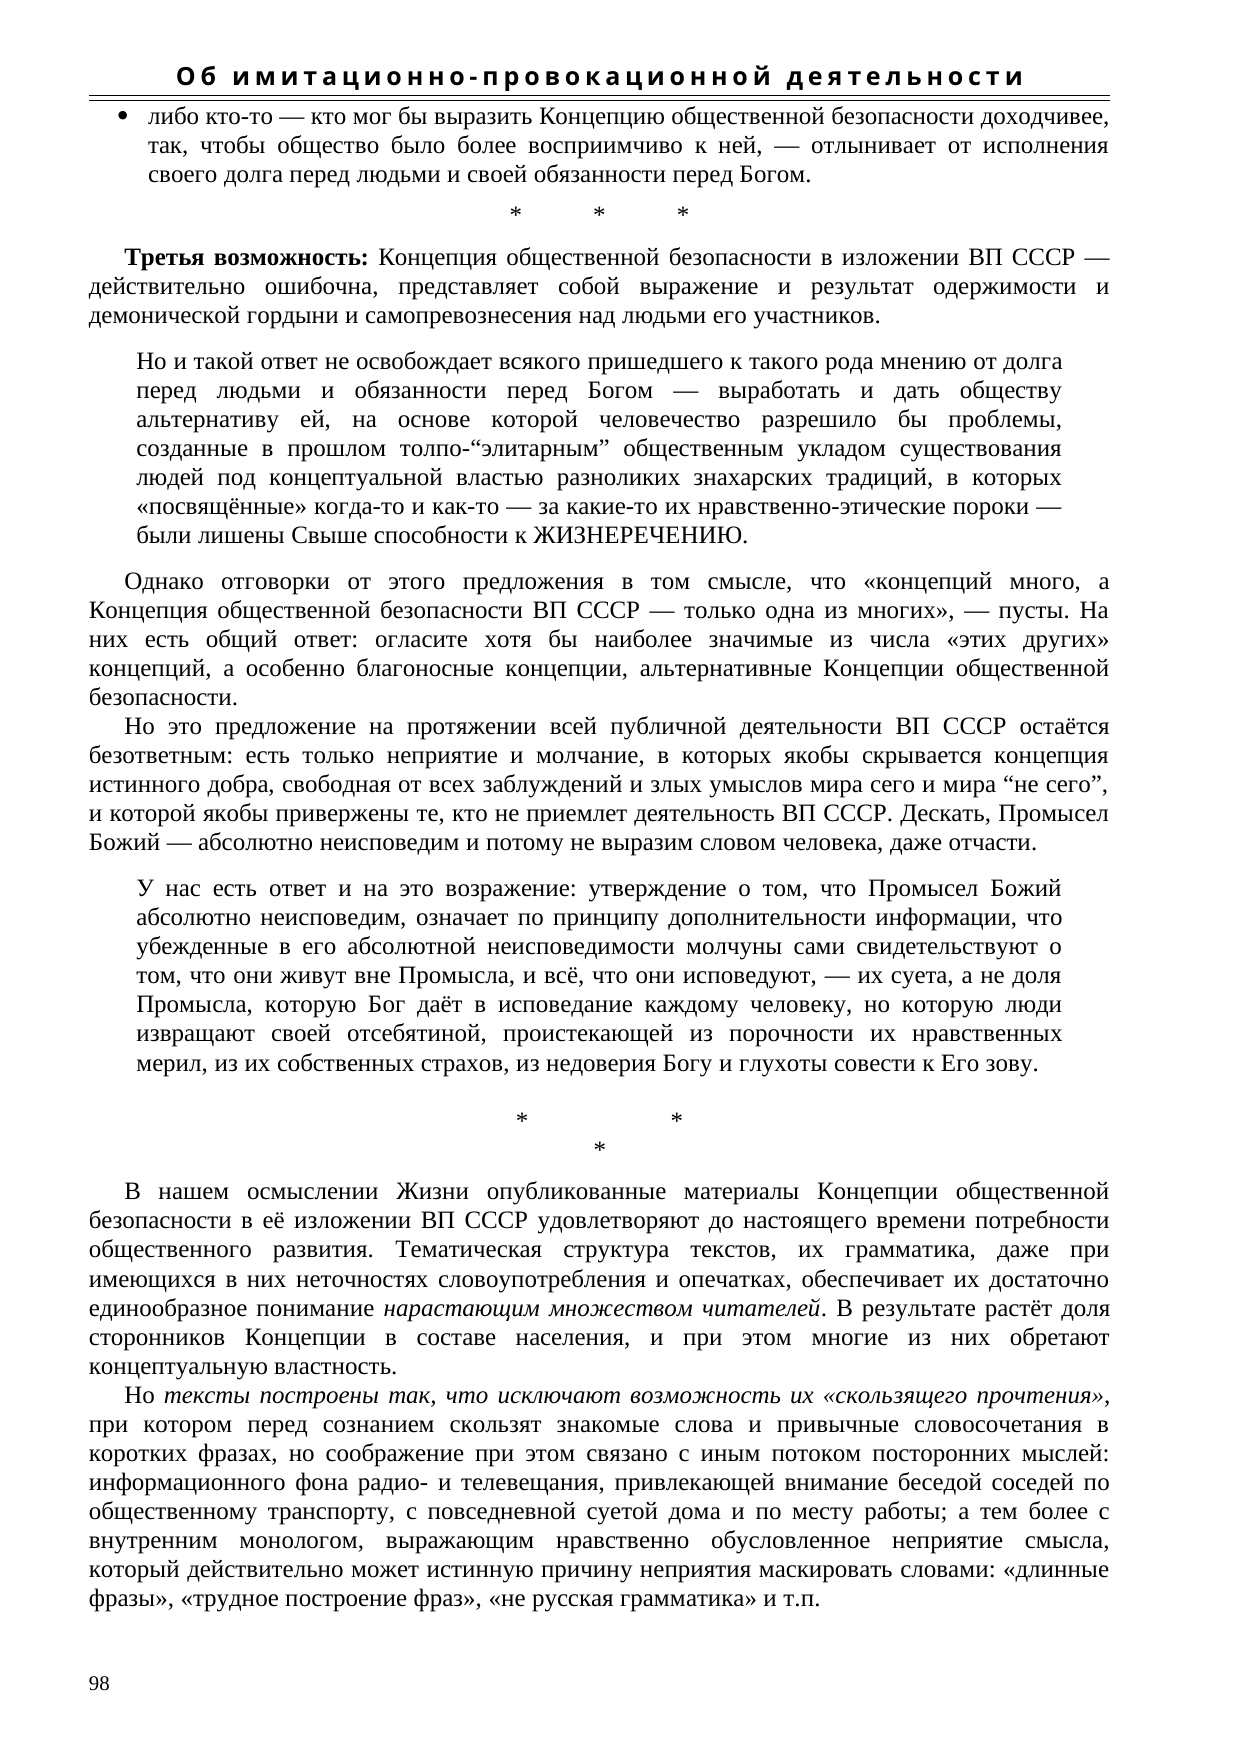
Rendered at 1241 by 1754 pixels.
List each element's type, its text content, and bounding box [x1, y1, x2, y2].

text * * * [89, 1106, 1110, 1164]
text Но это предложение на протяжении всей публичной деятельности ВП СССР остаётся безответным: есть только неприятие и молчание, в которых якобы скрывается концепция истинного добра, свободная от всех заблуждений и злых умыслов мира сего и мира “не сего”, и которой якобы привержены те, кто не приемлет деятельность ВП СССР. Дескать, Промысел Божий — абсолютно неисповедим и потому не выразим словом человека, даже отчасти. [89, 711, 1110, 856]
text * * * [89, 200, 1110, 229]
text Однако отговорки от этого предложения в том смысле, что «концепций много, а Концепция общественной безопасности ВП СССР — только одна из многих», — пусты. На них есть общий ответ: огласите хотя бы наиболее значимые из числа «этих других» концепций, а особенно благоносные концепции, альтернативные Концепции общественной безопасности. [89, 566, 1110, 711]
text В нашем осмыслении Жизни опубликованные материалы Концепции общественной безопасности в её изложении ВП СССР удовлетворяют до настоящего времени потребности общественного развития. Тематическая структура текстов, их грамматика, даже при имеющихся в них неточностях словоупотребления и опечатках, обеспечивает их достаточно единообразное понимание нарастающим множеством читателей. В результате растёт доля сторонников Концепции в составе населения, и при этом многие из них обретают концептуальную властность. [89, 1176, 1110, 1380]
text Но тексты построены так, что исключают возможность их «сколь­­зя­щего прочтения», при котором перед сознанием скользят знакомые слова и привычные словосочетания в коротких фразах, но соображение при этом связано с иным потоком посторонних мыслей: информационного фона радио- и телевещания, привлекающей внимание беседой соседей по общественному транспорту, с повседневной суетой дома и по месту работы; а тем более с внутренним монологом, выражающим нравственно обусловленное неприятие смысла, который действительно может истинную причину неприятия маскировать словами: «длинные фразы», «трудное построение фраз», «не русская грамматика» и т.п. [89, 1380, 1110, 1612]
text Третья возможность: Концепция общественной безопасности в изложении ВП СССР — действительно ошибочна, представляет собой выражение и результат одержимости и демонической гордыни и самопревознесения над людьми его участников. [89, 242, 1110, 329]
text У нас есть ответ и на это возражение: утверждение о том, что Промысел Божий абсолютно неисповедим, означает по принципу дополнительности информации, что убежденные в его абсолютной неисповедимости молчуны сами свидетельствуют о том, что они живут вне Промысла, и всё, что они исповедуют, — их суета, а не доля Промысла, которую Бог даёт в исповедание каждому человеку, но которую люди извращают своей отсебятиной, проистекающей из порочности их нравственных мерил, из их собственных страхов, из недоверия Богу и глухоты совести к Его зову. [136, 873, 1063, 1076]
list либо кто-то — кто мог бы выразить Концепцию общественной безопасности доходчивее, так, чтобы общество было более восприимчиво к ней, — отлынивает от исполнения своего долга перед людьми и своей обязанности перед Богом. [118, 101, 1110, 188]
text Но и такой ответ не освобождает всякого пришедшего к такого рода мнению от долга перед людьми и обязанности перед Богом — выработать и дать обществу альтернативу ей, на основе которой человечество разрешило бы проблемы, созданные в прошлом толпо-“элитарным” общественным укладом существования людей под концептуальной властью разноликих знахарских традиций, в которых «посвя­щённые» когда-то и как-то — за какие-то их нравственно-этические пороки — были лишены Свыше способности к ЖИЗНЕРЕЧЕНИЮ. [136, 346, 1063, 549]
